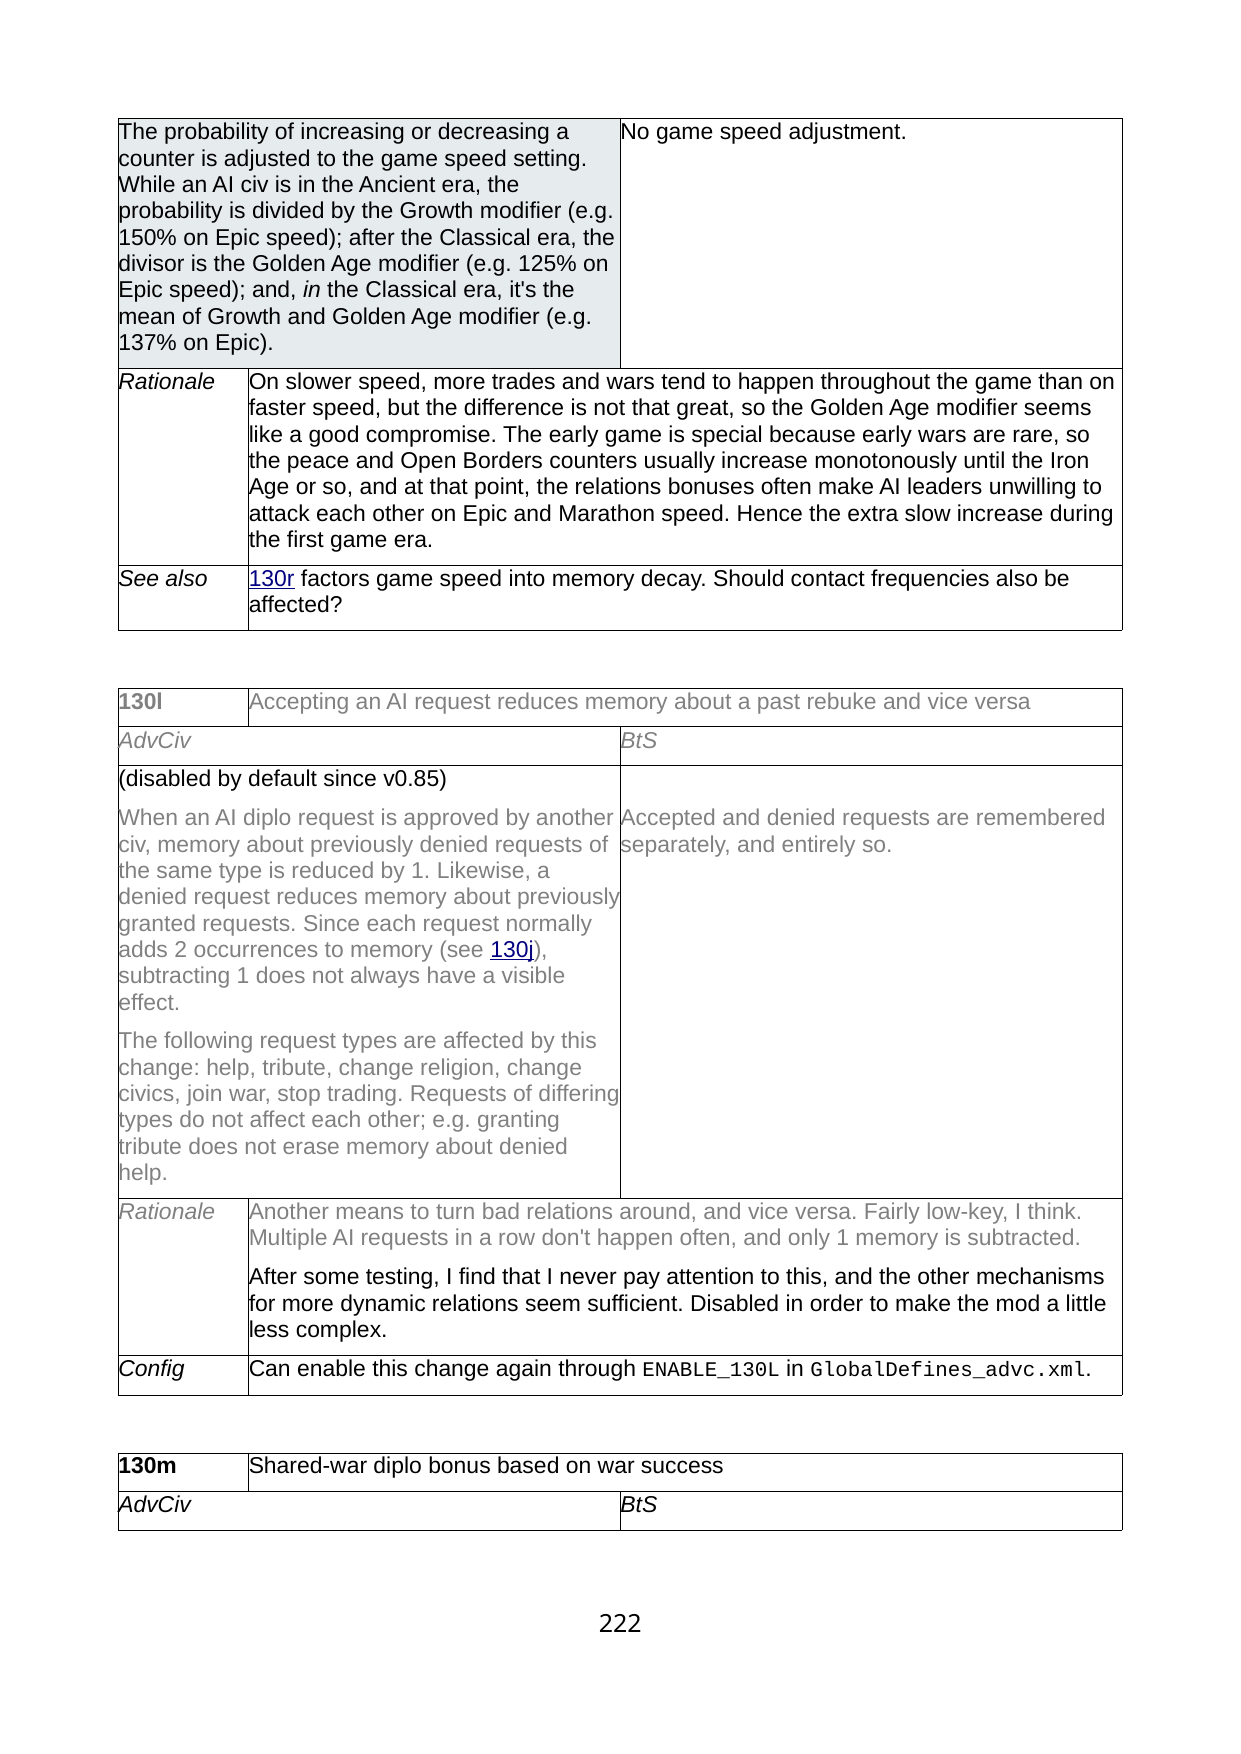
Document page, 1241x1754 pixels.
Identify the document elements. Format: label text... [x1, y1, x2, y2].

table_cell No game speed adjustment. [621, 119, 1122, 368]
table_cell See also [119, 566, 248, 630]
table_cell BtS [621, 727, 1122, 765]
table_cell On slower speed, more trades and wars tend to happen throughout the game than on faster speed, but the difference is not that great, so the Golden Age modifier seems like a good compromise. The early game is special because early wars are rare, so the peace and Open Borders counters usually increase monotonously until the Iron Age or so, and at that point, the relations bonuses often make AI leaders unwilling to attack each other on Epic and Marathon speed. Hence the extra slow increase during the first game era. [249, 369, 1122, 565]
table_cell AdvCiv [119, 1492, 620, 1530]
table_header 130m [119, 1454, 248, 1491]
table_cell BtS [621, 1492, 1122, 1530]
table_cell The probability of increasing or decreasing a counter is adjusted to the game speed setting. While an AI civ is in the Ancient era, the probability is divided by the Growth modifier (e.g. 150% on Epic speed); after the Classical era, the divisor is the Golden Age modifier (e.g. 125% on Epic speed); and, in the Classical era, it's the mean of Growth and Golden Age modifier (e.g. 137% on Epic). [119, 119, 620, 368]
table_cell Config [119, 1356, 248, 1395]
table_cell AdvCiv [119, 727, 620, 765]
table_cell Rationale [119, 369, 248, 565]
table_cell Can enable this change again through ENABLE_130L in GlobalDefines_advc.xml. [249, 1356, 1122, 1395]
table_header Accepting an AI request reduces memory about a past rebuke and vice versa [249, 689, 1122, 726]
table_cell (disabled by default since v0.85) When an AI diplo request is approved by another civ, memory about previously denied requests of the same type is reduced by 1. Likewise, a denied request reduces memory about previously granted requests. Since each request normally adds 2 occurrences to memory (see 130j), subtracting 1 does not always have a visible effect. The following request types are affected by this change: help, tribute, change religion, change civics, join war, stop trading. Requests of differing types do not affect each other; e.g. granting tribute does not erase memory about denied help. [119, 766, 620, 1198]
table_cell Another means to turn bad relations around, and vice versa. Fairly low-key, I think. Multiple AI requests in a row don't happen often, and only 1 memory is subtracted. After some testing, I find that I never pay attention to this, and the other mechanisms for more dynamic relations seem sufficient. Disabled in order to make the mod a little less complex. [249, 1199, 1122, 1354]
table_cell Rationale [119, 1199, 248, 1354]
table_header Shared-war diplo bonus based on war success [249, 1454, 1122, 1491]
table_cell 130r factors game speed into memory decay. Should contact frequencies also be affected? [249, 566, 1122, 630]
table_header 130l [119, 689, 248, 726]
table_cell Accepted and denied requests are remembered separately, and entirely so. [621, 766, 1122, 1198]
